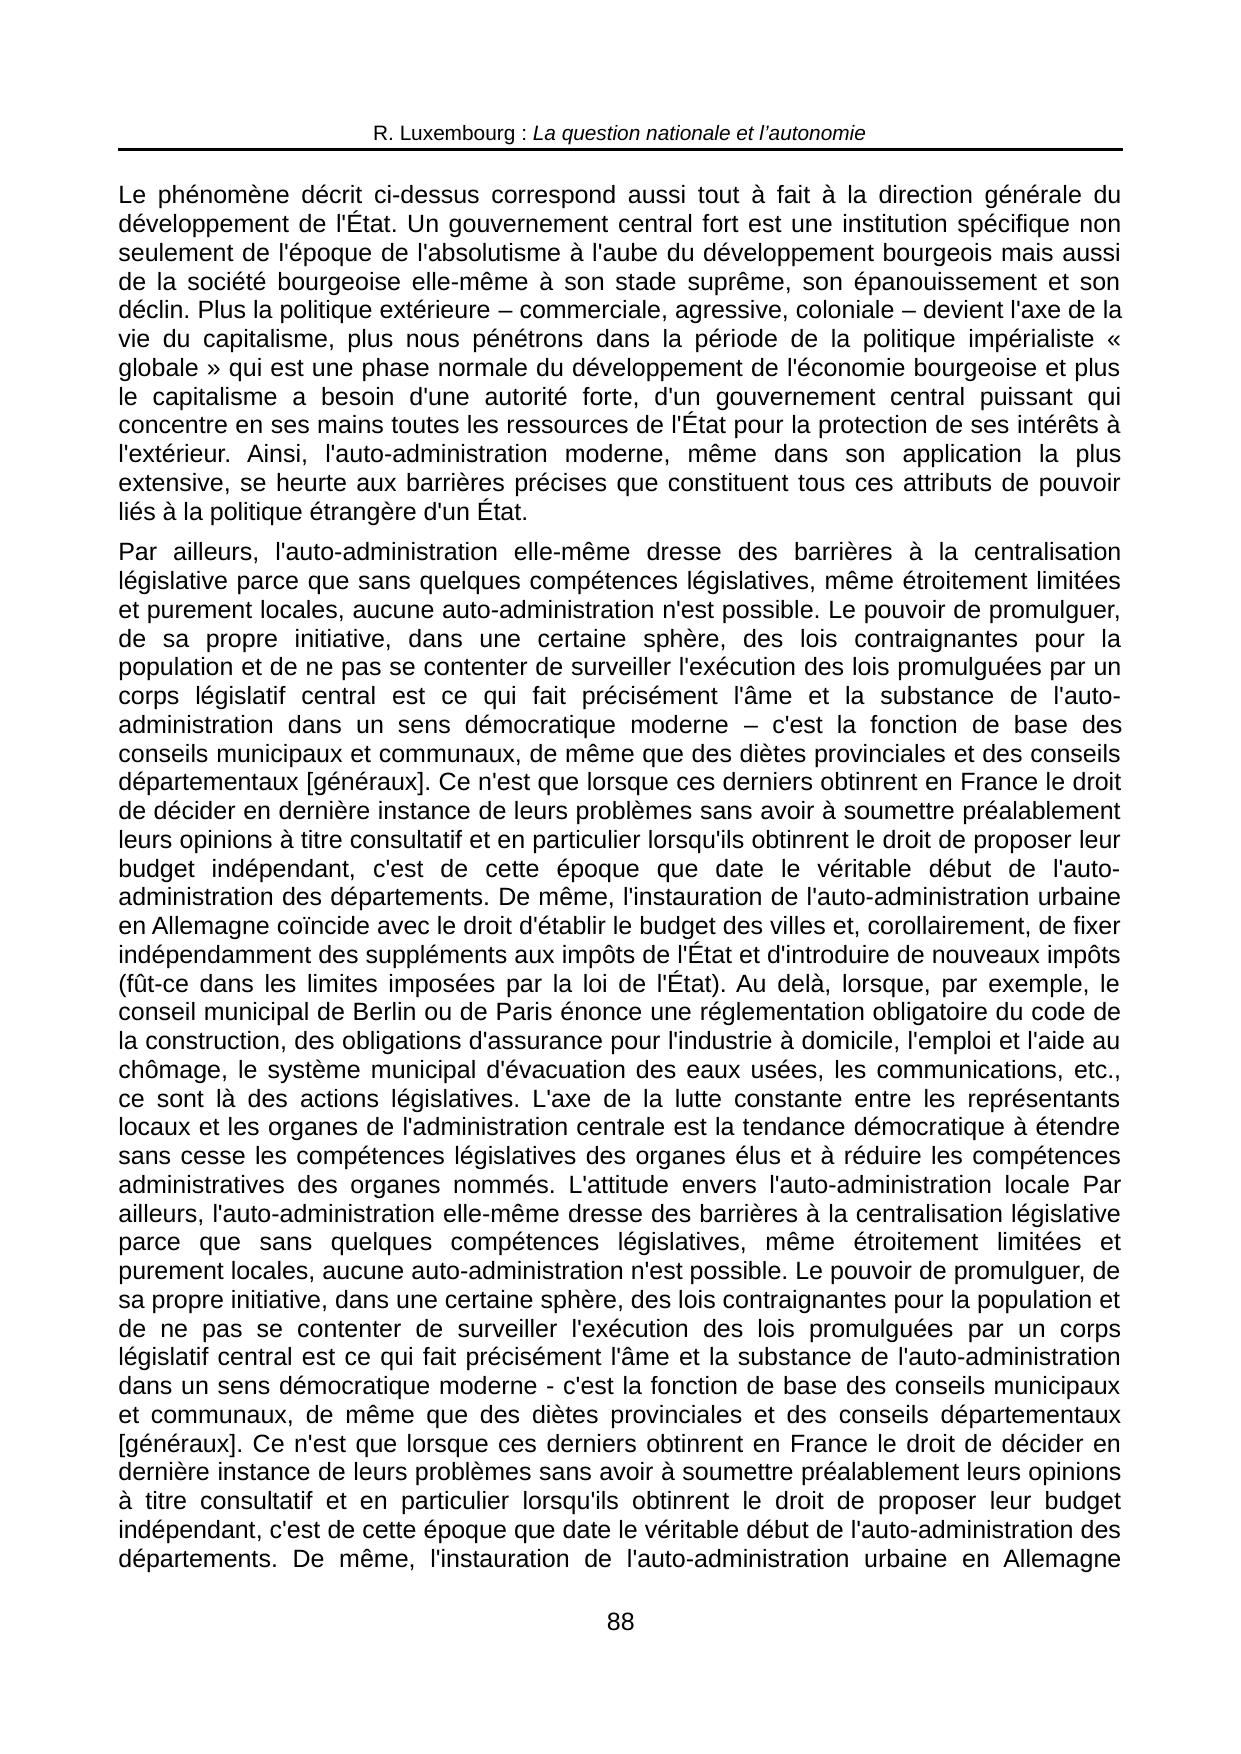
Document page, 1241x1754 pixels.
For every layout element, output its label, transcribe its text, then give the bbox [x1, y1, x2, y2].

text Le phénomène décrit ci-dessus correspond aussi tout à fait à la direction générale du développement de l'État. Un gouvernement central fort est une institution spécifique non seulement de l'époque de l'absolutisme à l'aube du développement bourgeois mais aussi de la société bourgeoise elle-même à son stade suprême, son épanouissement et son déclin. Plus la politique extérieure – commerciale, agressive, coloniale – devient l'axe de la vie du capitalisme, plus nous pénétrons dans la période de la politique impérialiste « globale » qui est une phase normale du développement de l'économie bourgeoise et plus le capitalisme a besoin d'une autorité forte, d'un gouvernement central puissant qui concentre en ses mains toutes les ressources de l'État pour la protection de ses intérêts à l'extérieur. Ainsi, l'auto-administration moderne, même dans son application la plus extensive, se heurte aux barrières précises que constituent tous ces attributs de pouvoir liés à la politique étrangère d'un État. [118, 181, 1123, 526]
text Par ailleurs, l'auto-administration elle-même dresse des barrières à la centralisation législative parce que sans quelques compétences législatives, même étroitement limitées et purement locales, aucune auto-administration n'est possible. Le pouvoir de promulguer, de sa propre initiative, dans une certaine sphère, des lois contraignantes pour la population et de ne pas se contenter de surveiller l'exécution des lois promulguées par un corps législatif central est ce qui fait précisément l'âme et la substance de l'auto-administration dans un sens démocratique moderne – c'est la fonction de base des conseils municipaux et communaux, de même que des diètes provinciales et des conseils départementaux [généraux]. Ce n'est que lorsque ces derniers obtinrent en France le droit de décider en dernière instance de leurs problèmes sans avoir à soumettre préalablement leurs opinions à titre consultatif et en particulier lorsqu'ils obtinrent le droit de proposer leur budget indépendant, c'est de cette époque que date le véritable début de l'auto-administration des départements. De même, l'instauration de l'auto-administration urbaine en Allemagne coïncide avec le droit d'établir le budget des villes et, corollairement, de fixer indépendamment des suppléments aux impôts de l'État et d'introduire de nouveaux impôts (fût-ce dans les limites imposées par la loi de l'État). Au delà, lorsque, par exemple, le conseil municipal de Berlin ou de Paris énonce une réglementation obligatoire du code de la construction, des obligations d'assurance pour l'industrie à domicile, l'emploi et l'aide au chômage, le système municipal d'évacuation des eaux usées, les communications, etc., ce sont là des actions législatives. L'axe de la lutte constante entre les représentants locaux et les organes de l'administration centrale est la tendance démocratique à étendre sans cesse les compétences législatives des organes élus et à réduire les compétences administratives des organes nommés. L'attitude envers l'auto-administration locale Par ailleurs, l'auto-administration elle-même dresse des barrières à la centralisation législative parce que sans quelques compétences législatives, même étroitement limitées et purement locales, aucune auto-administration n'est possible. Le pouvoir de promulguer, de sa propre initiative, dans une certaine sphère, des lois contraignantes pour la population et de ne pas se contenter de surveiller l'exécution des lois promulguées par un corps législatif central est ce qui fait précisément l'âme et la substance de l'auto-administration dans un sens démocratique moderne - c'est la fonction de base des conseils municipaux et communaux, de même que des diètes provinciales et des conseils départementaux [généraux]. Ce n'est que lorsque ces derniers obtinrent en France le droit de décider en dernière instance de leurs problèmes sans avoir à soumettre préalablement leurs opinions à titre consultatif et en particulier lorsqu'ils obtinrent le droit de proposer leur budget indépendant, c'est de cette époque que date le véritable début de l'auto-administration des départements. De même, l'instauration de l'auto-administration urbaine en Allemagne [118, 537, 1123, 1572]
